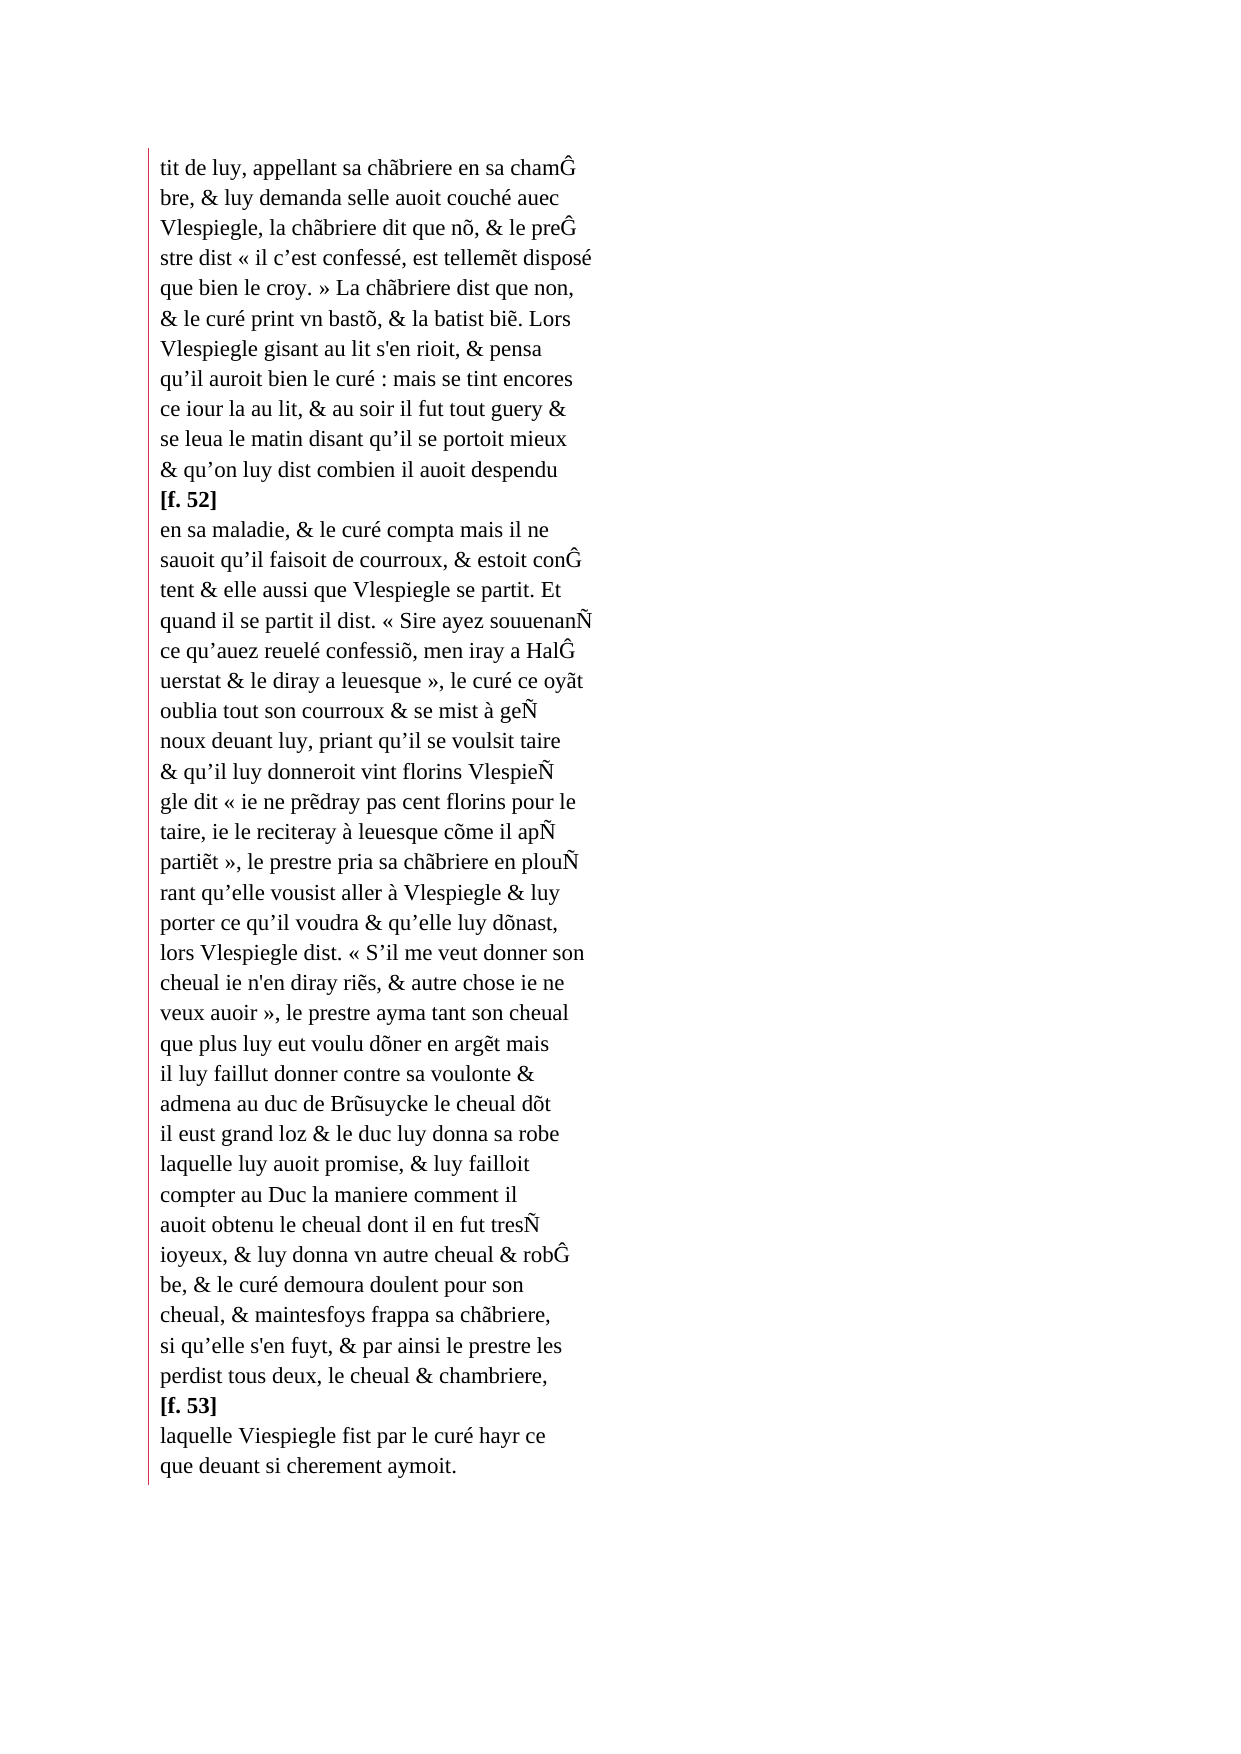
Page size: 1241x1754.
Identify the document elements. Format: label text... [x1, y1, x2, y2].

text tit de luy, appellant sa chãbriere en sa chamĜ bre, & luy demanda selle auoit couché auec Vlespiegle, la chãbriere dit que nõ, & le preĜ stre dist « il c’est confessé, est tellemẽt disposé que bien le croy. » La chãbriere dist que non, & le curé print vn bastõ, & la batist biẽ. Lors Vlespiegle gisant au lit s'en rioit, & pensa qu’il auroit bien le curé : mais se tint encores ce iour la au lit, & au soir il fut tout guery & se leua le matin disant qu’il se portoit mieux & qu’on luy dist combien il auoit despendu [f. 52] en sa maladie, & le curé compta mais il ne sauoit qu’il faisoit de courroux, & estoit conĜ tent & elle aussi que Vlespiegle se partit. Et quand il se partit il dist. « Sire ayez souuenanÑ ce qu’auez reuelé confessiõ, men iray a HalĜ uerstat & le diray a leuesque », le curé ce oyãt oublia tout son courroux & se mist à geÑ noux deuant luy, priant qu’il se voulsit taire & qu’il luy donneroit vint florins VlespieÑ gle dit « ie ne prẽdray pas cent florins pour le taire, ie le reciteray à leuesque cõme il apÑ partiẽt », le prestre pria sa chãbriere en plouÑ rant qu’elle vousist aller à Vlespiegle & luy porter ce qu’il voudra & qu’elle luy dõnast, lors Vlespiegle dist. « S’il me veut donner son cheual ie n'en diray riẽs, & autre chose ie ne veux auoir », le prestre ayma tant son cheual que plus luy eut voulu dõner en argẽt mais il luy faillut donner contre sa voulonte & admena au duc de Brũsuycke le cheual dõt il eust grand loz & le duc luy donna sa robe laquelle luy auoit promise, & luy failloit compter au Duc la maniere comment il auoit obtenu le cheual dont il en fut tresÑ ioyeux, & luy donna vn autre cheual & robĜ be, & le curé demoura doulent pour son cheual, & maintesfoys frappa sa chãbriere, si qu’elle s'en fuyt, & par ainsi le prestre les perdist tous deux, le cheual & chambriere, [f. 53] laquelle Viespiegle fist par le curé hayr ce que deuant si cherement aymoit. [149, 148, 1093, 1485]
